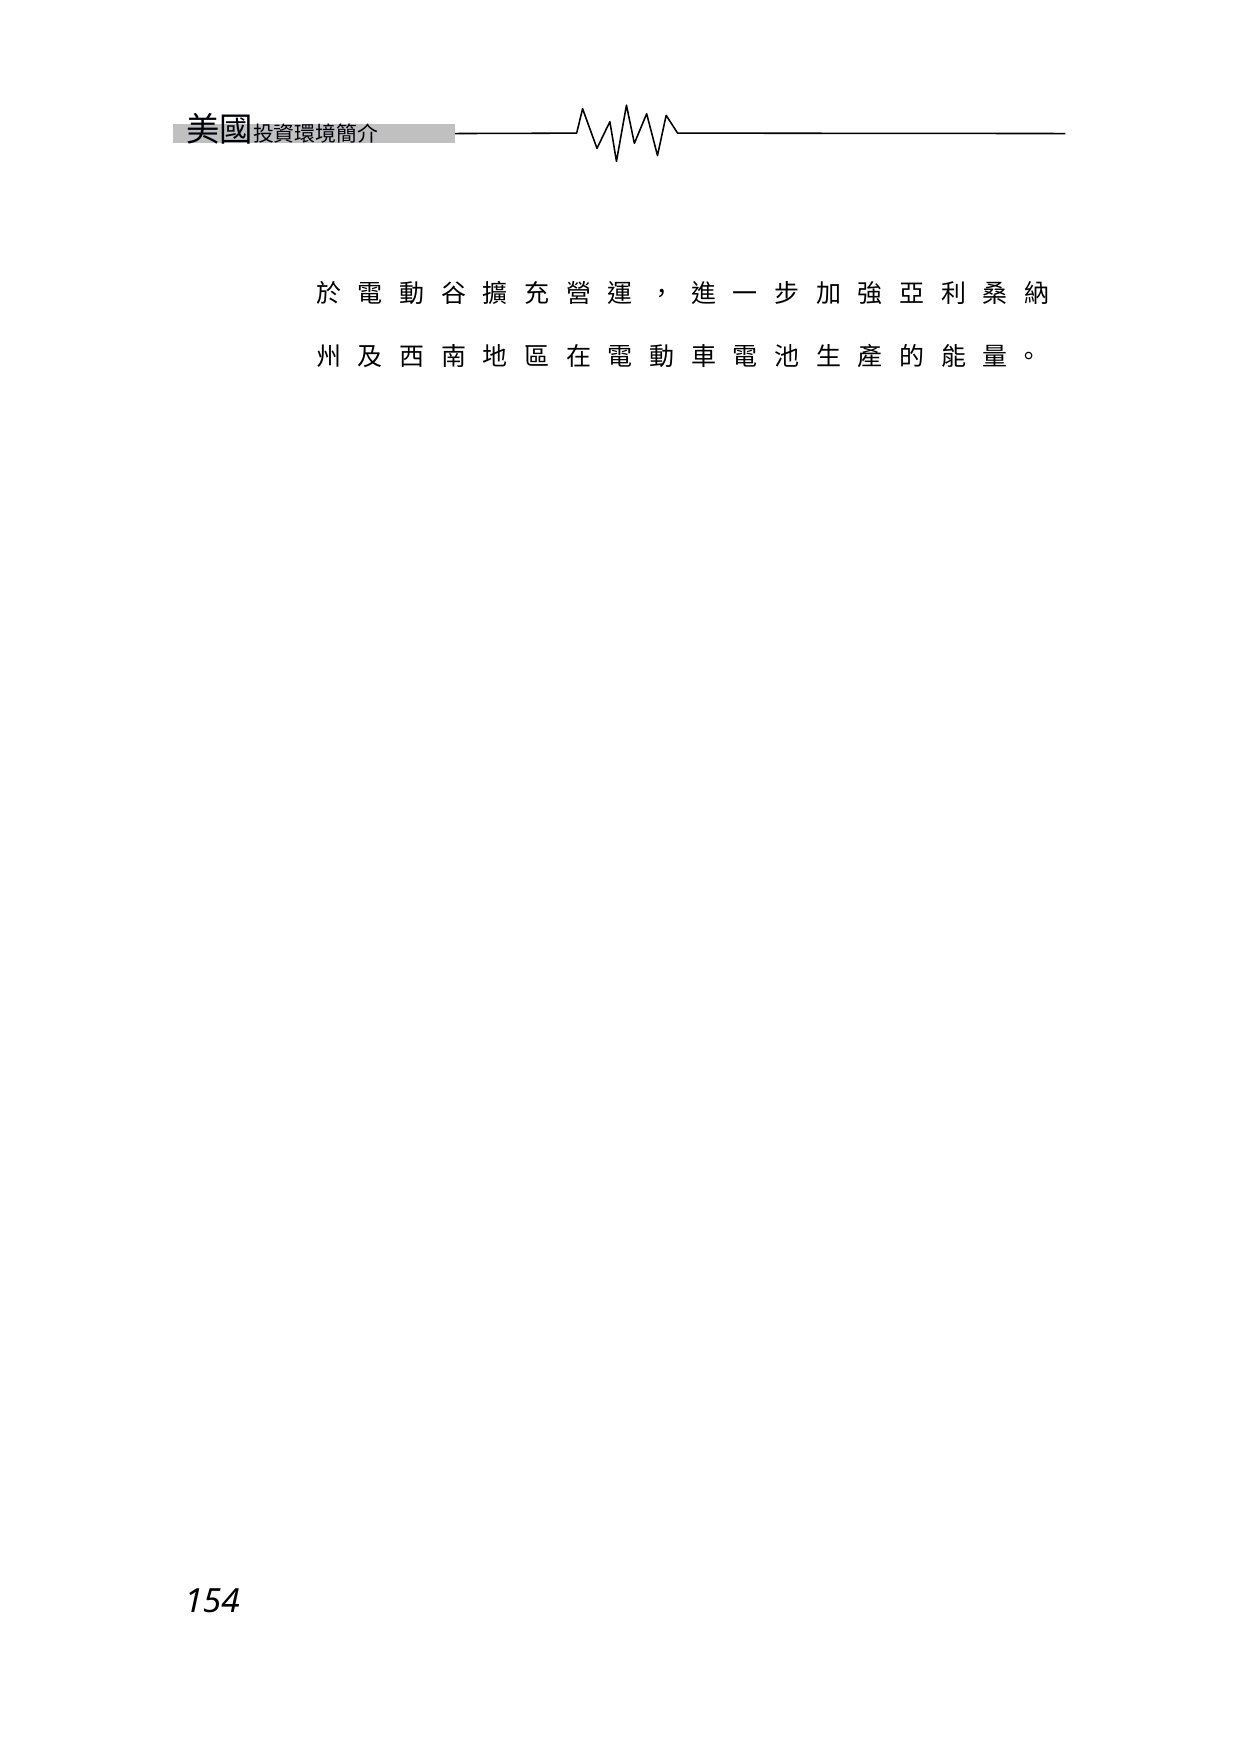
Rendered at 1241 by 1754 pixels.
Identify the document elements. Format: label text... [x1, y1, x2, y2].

text 於電動谷擴充營運，進一步加強亞利桑納州及西南地區在電動車電池生產的能量。 [281, 250, 1058, 375]
